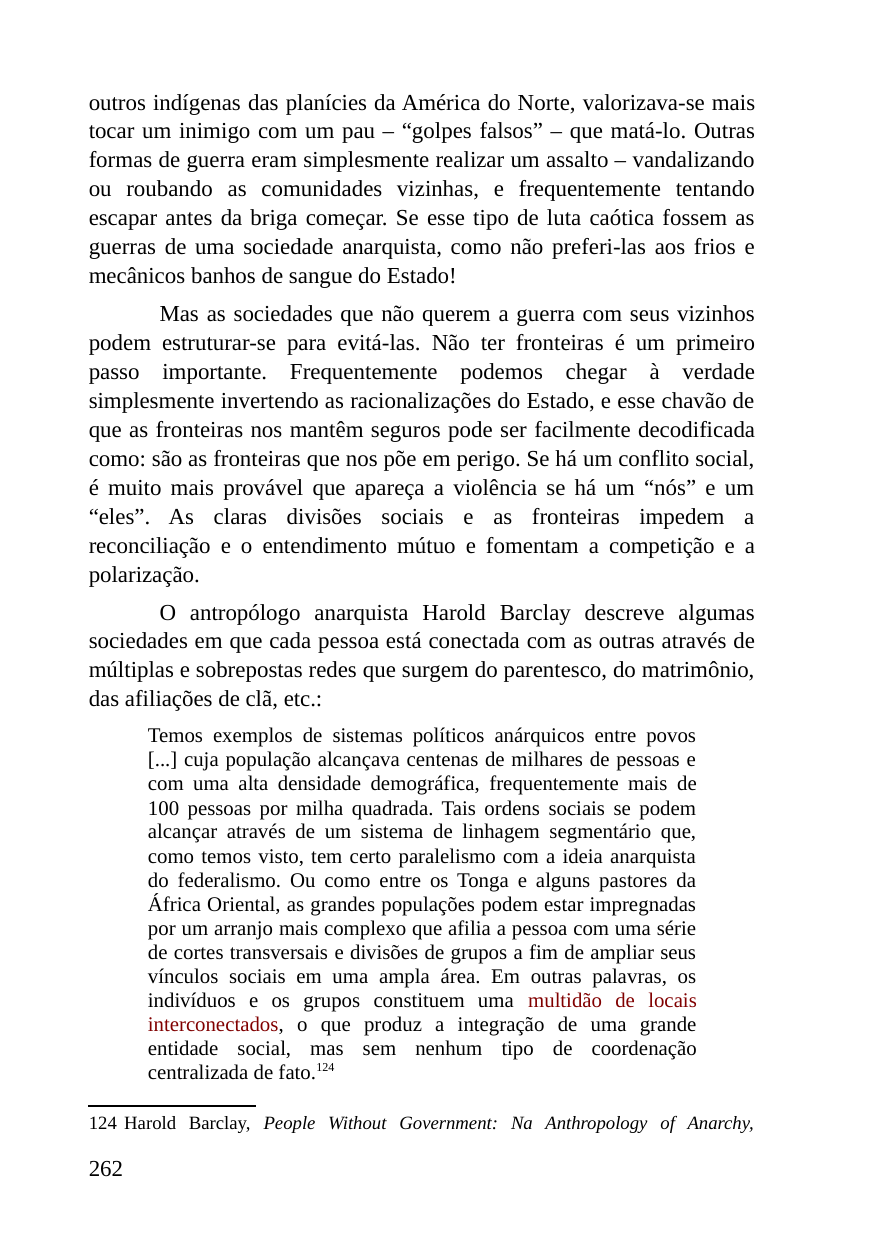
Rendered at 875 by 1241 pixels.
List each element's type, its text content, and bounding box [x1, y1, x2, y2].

text O antropólogo anarquista Harold Barclay descreve algumas sociedades em que cada pessoa está conectada com as outras através de múltiplas e sobrepostas redes que surgem do parentesco, do matrimônio, das afiliações de clã, etc.: [88, 598, 756, 712]
text Temos exemplos de sistemas políticos anárquicos entre povos [...] cuja população alcançava centenas de milhares de pessoas e com uma alta densidade demográfica, frequentemente mais de 100 pessoas por milha quadrada. Tais ordens sociais se podem alcançar através de um sistema de linhagem segmentário que, como temos visto, tem certo paralelismo com a ideia anarquista do federalismo. Ou como entre os Tonga e alguns pastores da África Oriental, as grandes populações podem estar impregnadas por um arranjo mais complexo que afilia a pessoa com uma série de cortes transversais e divisões de grupos a fim de ampliar seus vínculos sociais em uma ampla área. Em outras palavras, os indivíduos e os grupos constituem uma multidão de locais interconectados, o que produz a integração de uma grande entidade social, mas sem nenhum tipo de coordenação centralizada de fato. [148, 723, 697, 1084]
text Harold Barclay, People Without Government: Na Anthropology of Anarchy, [88, 1112, 756, 1134]
text Mas as sociedades que não querem a guerra com seus vizinhos podem estruturar-se para evitá-las. Não ter fronteiras é um primeiro passo importante. Frequentemente podemos chegar à verdade simplesmente invertendo as racionalizações do Estado, e esse chavão de que as fronteiras nos mantêm seguros pode ser facilmente decodificada como: são as fronteiras que nos põe em perigo. Se há um conflito social, é muito mais provável que apareça a violência se há um “nós” e um “eles”. As claras divisões sociais e as fronteiras impedem a reconciliação e o entendimento mútuo e fomentam a competição e a polarização. [88, 300, 756, 587]
text outros indígenas das planícies da América do Norte, valorizava-se mais tocar um inimigo com um pau – “golpes falsos” – que matá-lo. Outras formas de guerra eram simplesmente realizar um assalto – vandalizando ou roubando as comunidades vizinhas, e frequentemente tentando escapar antes da briga começar. Se esse tipo de luta caótica fossem as guerras de uma sociedade anarquista, como não preferi-las aos frios e mecânicos banhos de sangue do Estado! [88, 88, 756, 289]
